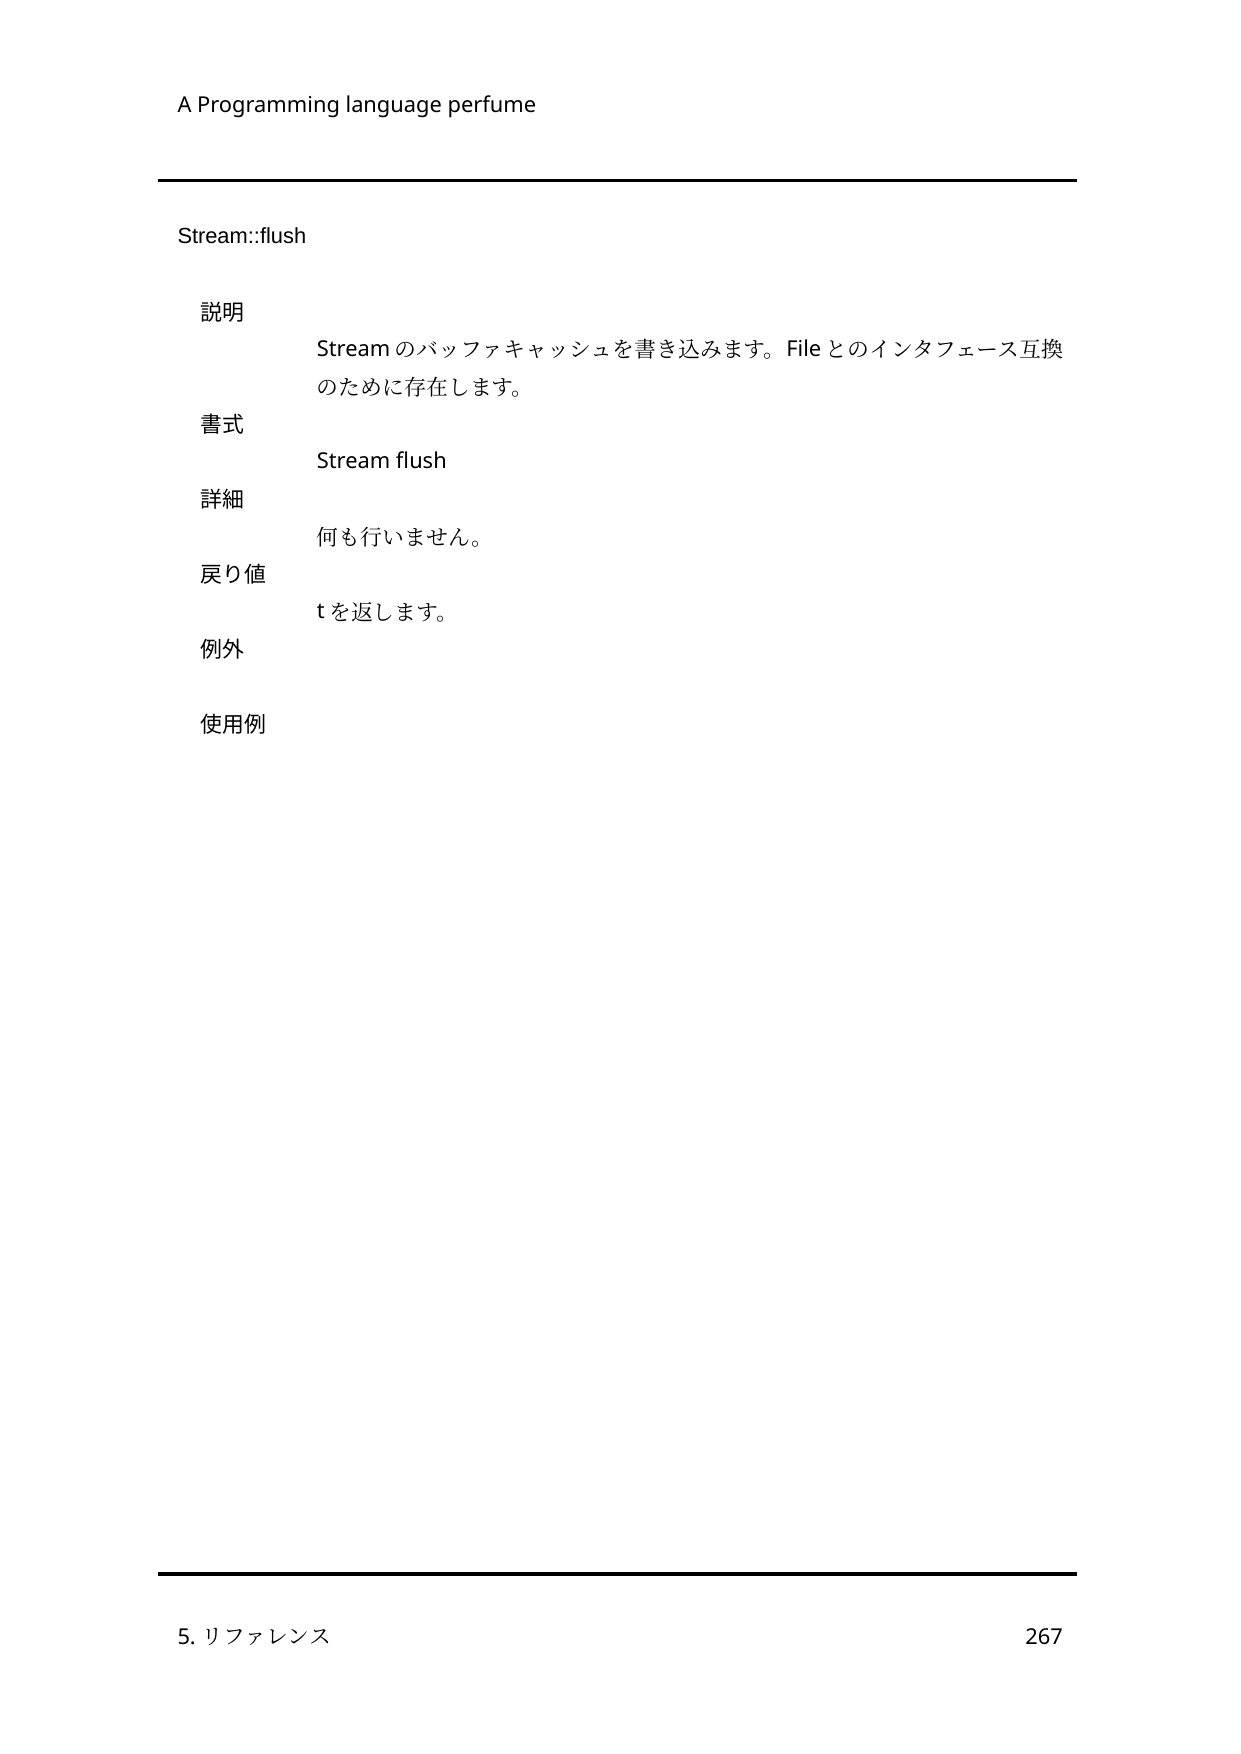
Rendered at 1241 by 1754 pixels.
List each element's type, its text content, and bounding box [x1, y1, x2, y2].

subtitle Stream::flush [177, 217, 1063, 254]
table_cell Stream flush [317, 404, 1063, 479]
table_cell 戻り値 [200, 554, 317, 629]
table_cell 使用例 [200, 704, 317, 779]
table_header 説明 [200, 292, 317, 404]
table_header Streamのバッファキャッシュを書き込みます。Fileとのインタフェース互換のために存在します。 [317, 292, 1063, 404]
table_cell [317, 704, 1063, 779]
table_cell 詳細 [200, 479, 317, 554]
table_cell 何も行いません。 [317, 479, 1063, 554]
table_cell 例外 [200, 629, 317, 704]
table_cell tを返します。 [317, 554, 1063, 629]
table_cell [317, 629, 1063, 704]
table_cell 書式 [200, 404, 317, 479]
